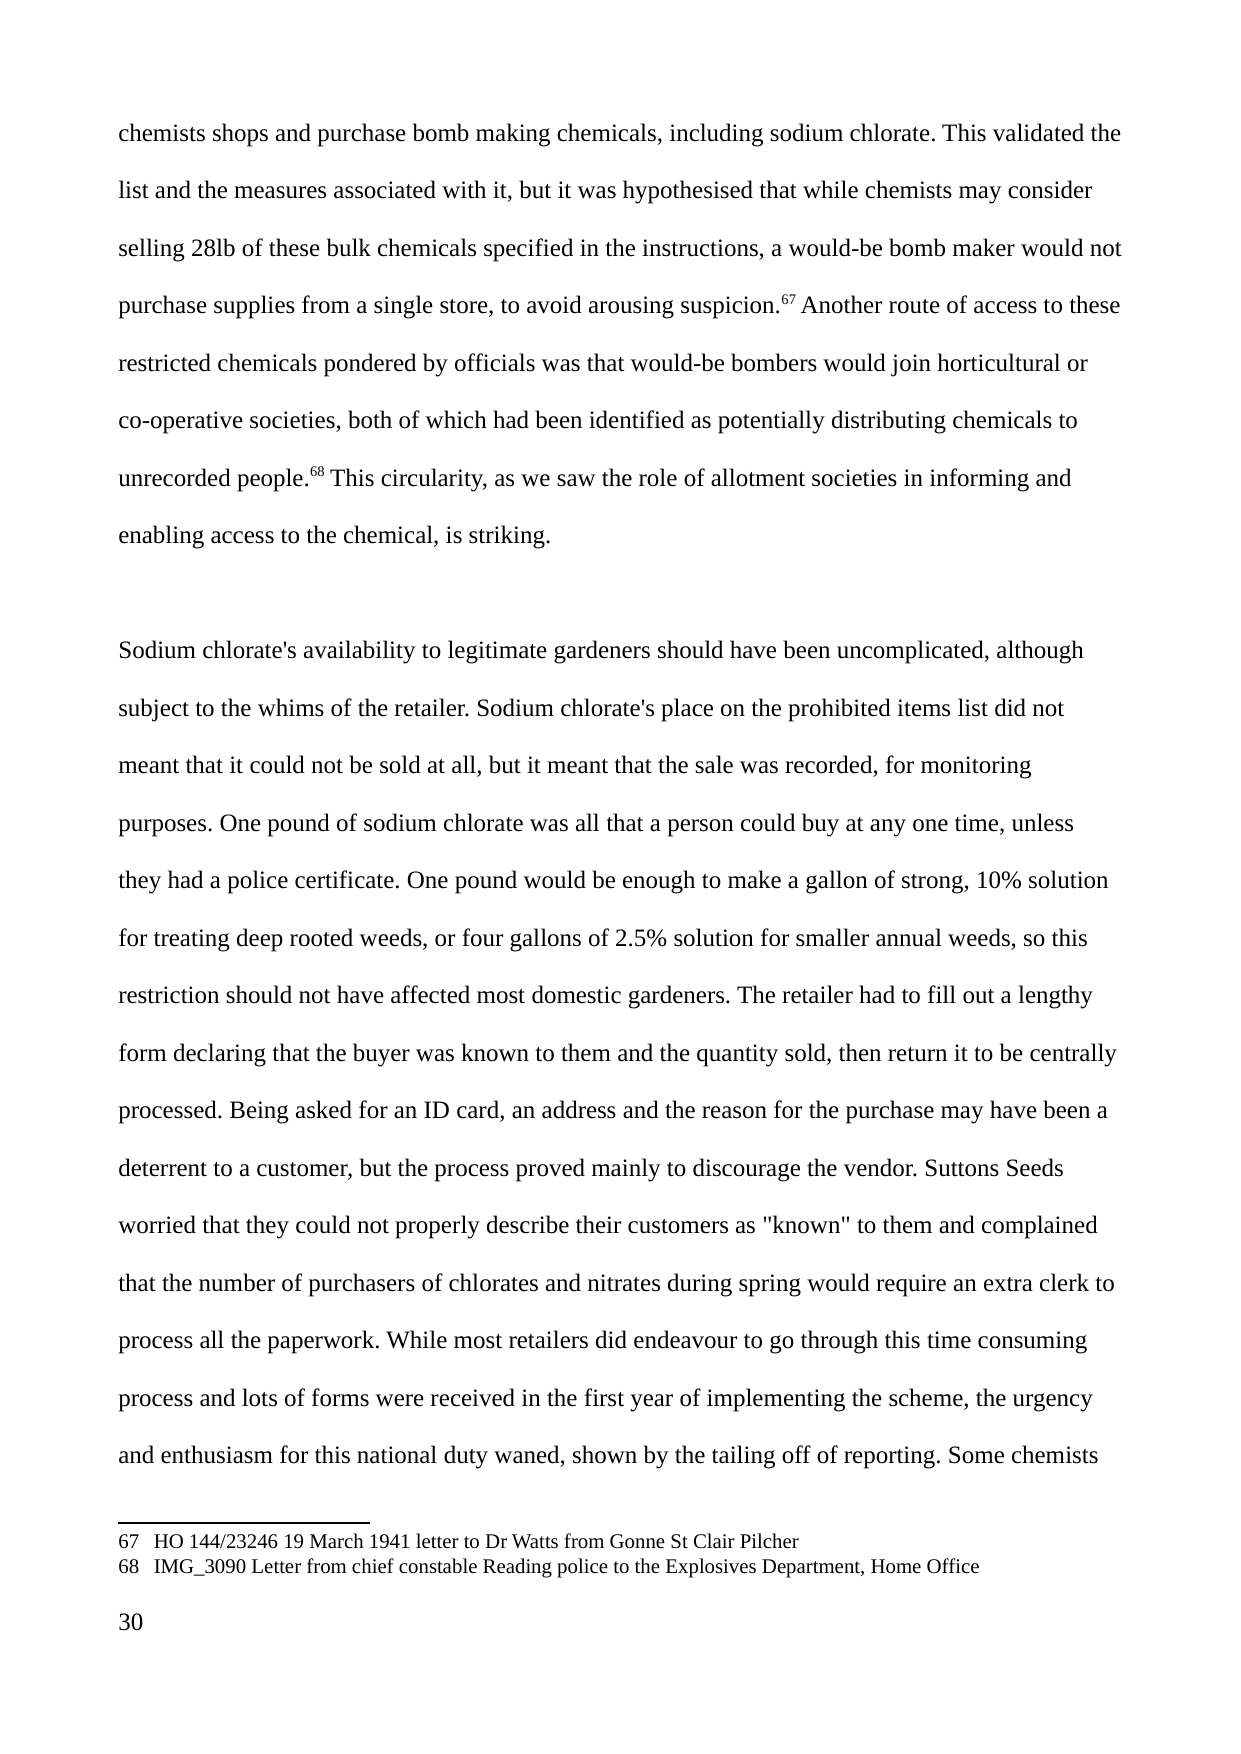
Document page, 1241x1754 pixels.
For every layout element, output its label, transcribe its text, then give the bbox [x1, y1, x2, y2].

text HO 144/23246 19 March 1941 letter to Dr Watts from Gonne St Clair Pilcher [118, 1529, 1122, 1553]
text chemists shops and purchase bomb making chemicals, including sodium chlorate. This validated the list and the measures associated with it, but it was hypothesised that while chemists may consider selling 28lb of these bulk chemicals specified in the instructions, a would-be bomb maker would not purchase supplies from a single store, to avoid arousing suspicion. Another route of access to these restricted chemicals pondered by officials was that would-be bombers would join horticultural or co-operative societies, both of which had been identified as potentially distributing chemicals to unrecorded people. This circularity, as we saw the role of allotment societies in informing and enabling access to the chemical, is striking. [118, 118, 1122, 549]
text Sodium chlorate's availability to legitimate gardeners should have been uncomplicated, although subject to the whims of the retailer. Sodium chlorate's place on the prohibited items list did not meant that it could not be sold at all, but it meant that the sale was recorded, for monitoring purposes. One pound of sodium chlorate was all that a person could buy at any one time, unless they had a police certificate. One pound would be enough to make a gallon of strong, 10% solution for treating deep rooted weeds, or four gallons of 2.5% solution for smaller annual weeds, so this restriction should not have affected most domestic gardeners. The retailer had to fill out a lengthy form declaring that the buyer was known to them and the quantity sold, then return it to be centrally processed. Being asked for an ID card, an address and the reason for the purchase may have been a deterrent to a customer, but the process proved mainly to discourage the vendor. Suttons Seeds worried that they could not properly describe their customers as "known" to them and complained that the number of purchasers of chlorates and nitrates during spring would require an extra clerk to process all the paperwork. While most retailers did endeavour to go through this time consuming process and lots of forms were received in the first year of implementing the scheme, the urgency and enthusiasm for this national duty waned, shown by the tailing off of reporting. Some chemists [118, 636, 1122, 1469]
text IMG_3090 Letter from chief constable Reading police to the Explosives Department, Home Office [118, 1553, 1122, 1578]
